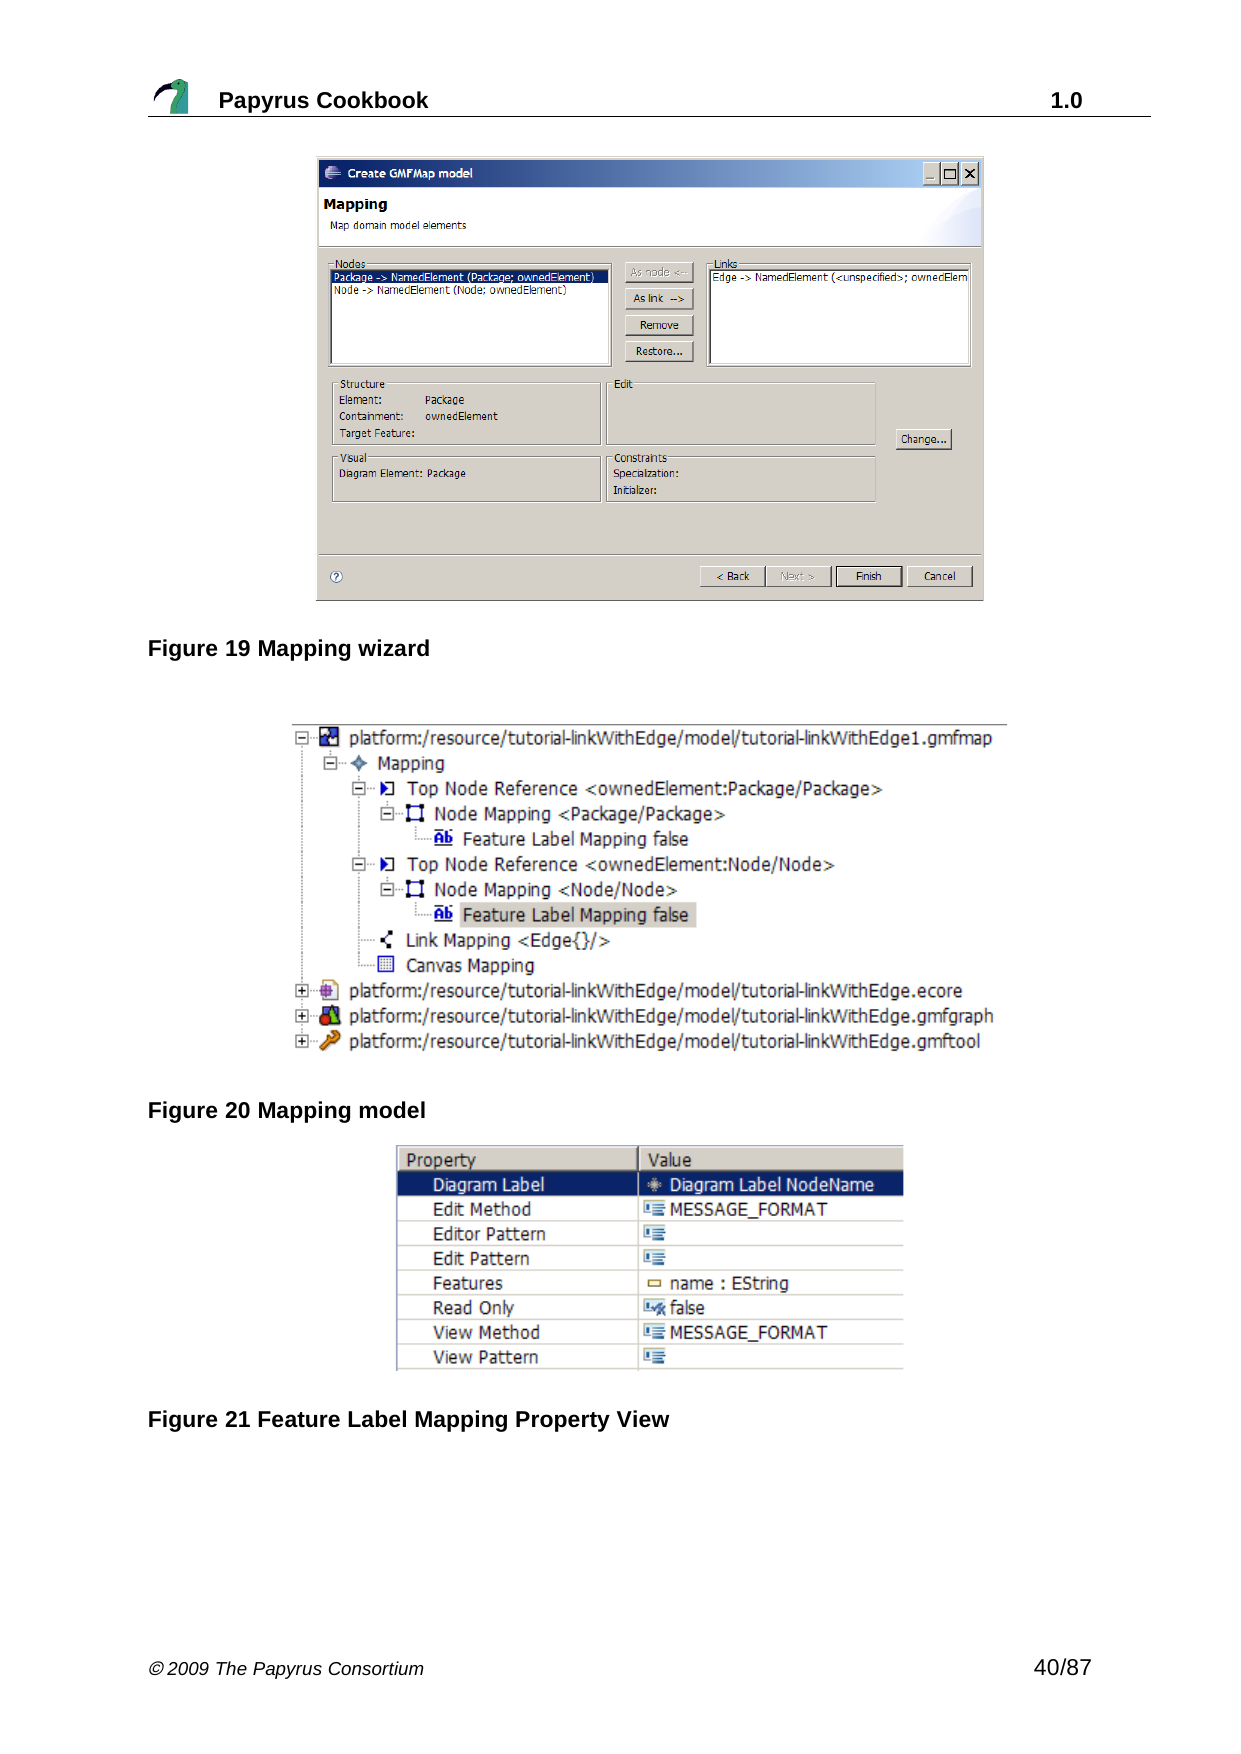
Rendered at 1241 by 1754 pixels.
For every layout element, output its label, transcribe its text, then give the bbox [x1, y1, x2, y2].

text Figure 21 Feature Label Mapping Property View [148, 1405, 1151, 1432]
picture [291, 724, 1008, 1063]
picture [315, 156, 984, 601]
picture [395, 1145, 904, 1371]
text Figure 20 Mapping model [148, 1097, 1151, 1124]
picture [153, 79, 189, 114]
text Figure 19 Mapping wizard [148, 634, 1151, 661]
